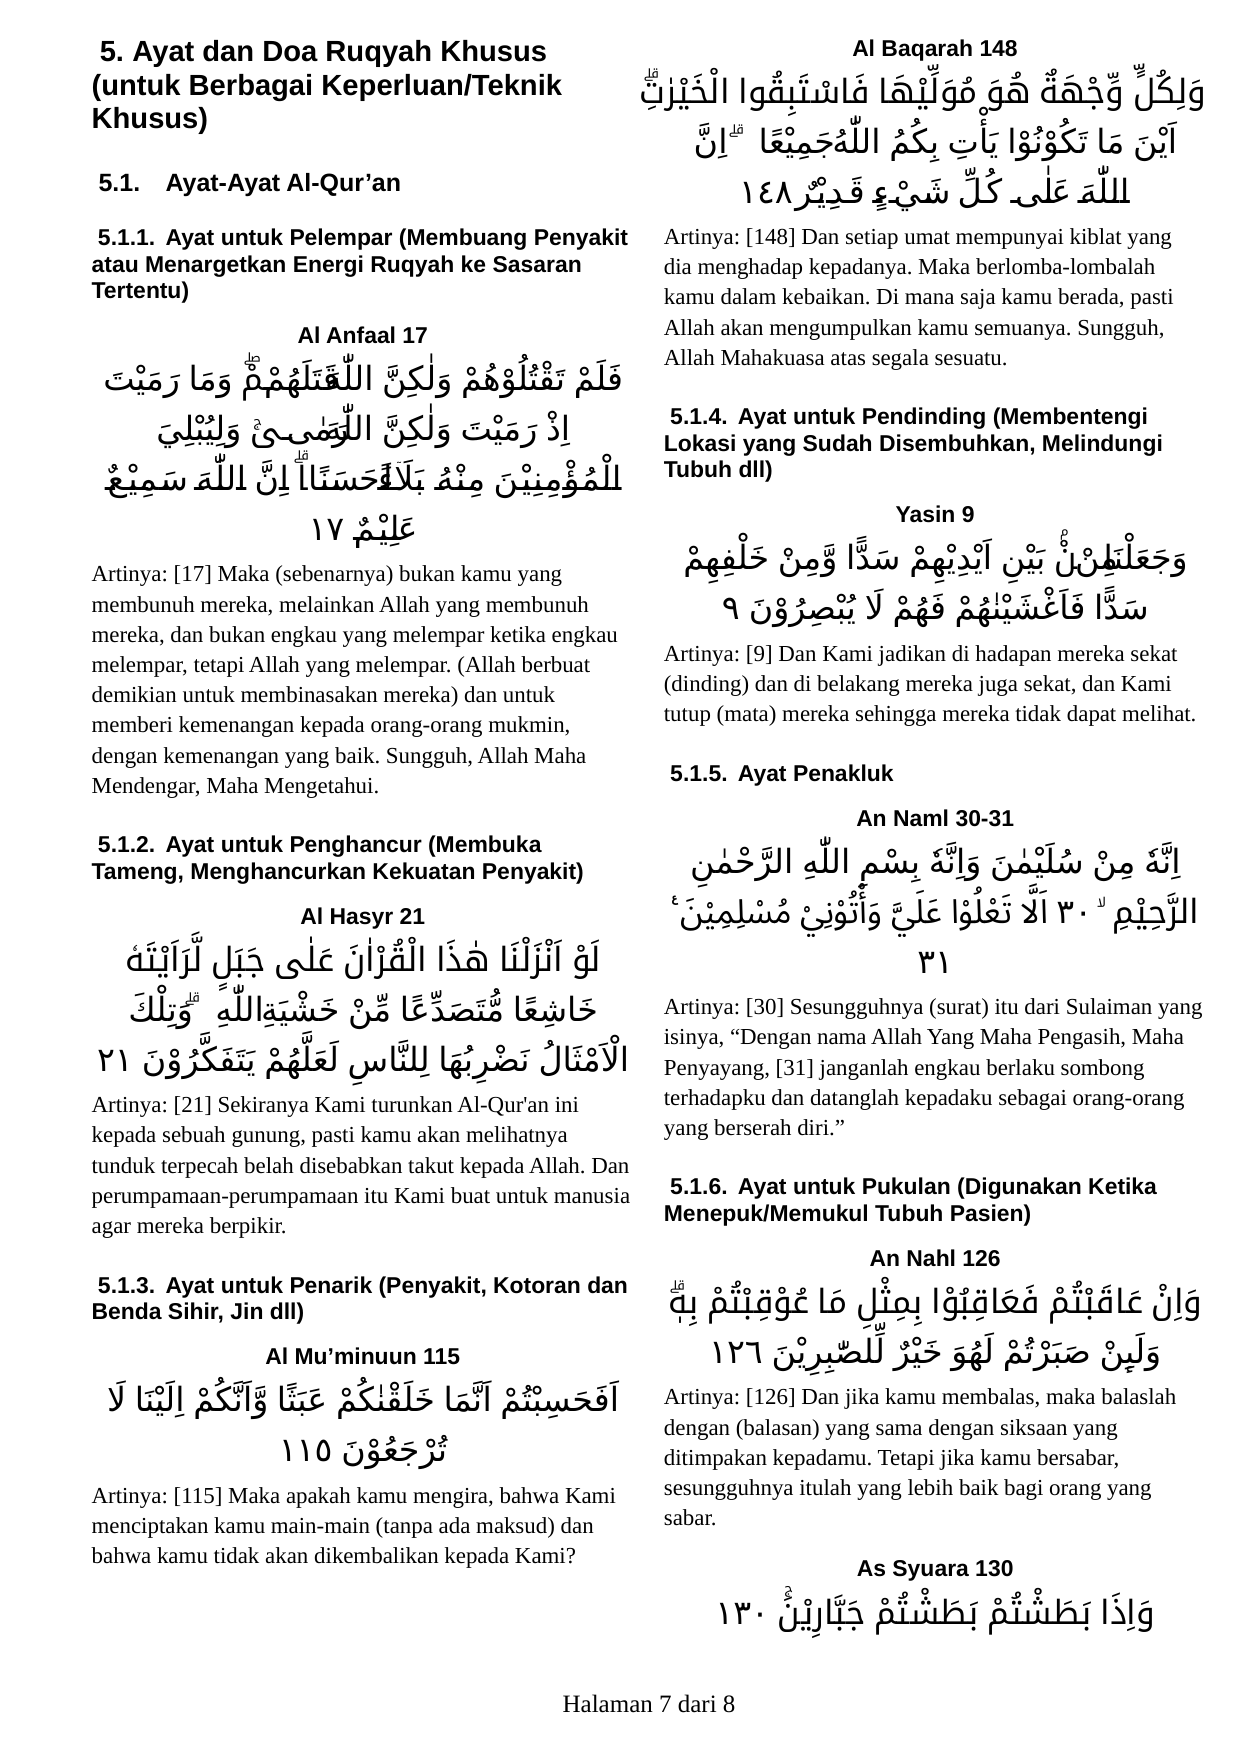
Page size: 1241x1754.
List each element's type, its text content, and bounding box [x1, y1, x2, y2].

subtitle Ayat-Ayat Al-Qur’an [91, 168, 634, 197]
subtitle An Nahl 126 [664, 1245, 1206, 1271]
text اِنَّهٗ مِنْ سُلَيْمٰنَ وَاِنَّهٗ بِسْمِ اللّٰهِ الرَّحْمٰنِ الرَّحِيْمِ ۙ ٣٠ اَلَّا تَعْلُوْا عَلَيَّ وَأْتُوْنِيْ مُسْلِمِيْنَ ࣖ ٣١ [664, 843, 1206, 987]
text Artinya: [17] Maka (sebenarnya) bukan kamu yang membunuh mereka, melainkan Allah yang membunuh mereka, dan bukan engkau yang melempar ketika engkau melempar, tetapi Allah yang melempar. (Allah berbuat demikian untuk membinasakan mereka) dan untuk memberi kemenangan kepada orang-orang mukmin, dengan kemenangan yang baik. Sungguh, Allah Maha Mendengar, Maha Mengetahui. [91, 561, 634, 798]
subtitle Ayat untuk Pukulan (Digunakan Ketika Menepuk/Memukul Tubuh Pasien) [664, 1173, 1206, 1226]
subtitle Ayat untuk Penghancur (Membuka Tameng, Menghancurkan Kekuatan Penyakit) [91, 831, 634, 884]
subtitle Ayat untuk Pelempar (Membuang Penyakit atau Menargetkan Energi Ruqyah ke Sasaran Tertentu) [91, 224, 634, 303]
text لَوْ اَنْزَلْنَا هٰذَا الْقُرْاٰنَ عَلٰى جَبَلٍ لَّرَاَيْتَهٗ خَاشِعًا مُّتَصَدِّعًا مِّنْ خَشْيَةِ اللّٰهِ ۗوَتِلْكَ الْاَمْثَالُ نَضْرِبُهَا لِلنَّاسِ لَعَلَّهُمْ يَتَفَكَّرُوْنَ ٢١ [91, 942, 634, 1085]
subtitle Al Anfaal 17 [91, 322, 634, 348]
subtitle Yasin 9 [664, 501, 1206, 527]
text فَلَمْ تَقْتُلُوْهُمْ وَلٰكِنَّ اللّٰهَ قَتَلَهُمْۖ وَمَا رَمَيْتَ اِذْ رَمَيْتَ وَلٰكِنَّ اللّٰهَ رَمٰىۚ وَلِيُبْلِيَ الْمُؤْمِنِيْنَ مِنْهُ بَلَاۤءً حَسَنًاۗ اِنَّ اللّٰهَ سَمِيْعٌ عَلِيْمٌ ١٧ [91, 361, 634, 554]
text Artinya: [126] Dan jika kamu membalas, maka balaslah dengan (balasan) yang sama dengan siksaan yang ditimpakan kepadamu. Tetapi jika kamu bersabar, sesungguhnya itulah yang lebih baik bagi orang yang sabar. [664, 1383, 1206, 1531]
text وَجَعَلْنَا مِنْۢ بَيْنِ اَيْدِيْهِمْ سَدًّا وَّمِنْ خَلْفِهِمْ سَدًّا فَاَغْشَيْنٰهُمْ فَهُمْ لَا يُبْصِرُوْنَ ٩ [664, 540, 1206, 633]
subtitle Al Hasyr 21 [91, 903, 634, 929]
text Artinya: [9] Dan Kami jadikan di hadapan mereka sekat (dinding) dan di belakang mereka juga sekat, dan Kami tutup (mata) mereka sehingga mereka tidak dapat melihat. [664, 640, 1206, 726]
text وَاِنْ عَاقَبْتُمْ فَعَاقِبُوْا بِمِثْلِ مَا عُوْقِبْتُمْ بِهٖۗ وَلَىِٕنْ صَبَرْتُمْ لَهُوَ خَيْرٌ لِّلصّٰبِرِيْنَ ١٢٦ [664, 1284, 1206, 1377]
text وَلِكُلٍّ وِّجْهَةٌ هُوَ مُوَلِّيْهَا فَاسْتَبِقُوا الْخَيْرٰتِۗ اَيْنَ مَا تَكُوْنُوْا يَأْتِ بِكُمُ اللّٰهُ جَمِيْعًا ۗ اِنَّ اللّٰهَ عَلٰى كُلِّ شَيْءٍ قَدِيْرٌ ١٤٨ [664, 73, 1206, 217]
text وَاِذَا بَطَشْتُمْ بَطَشْتُمْ جَبَّارِيْنَۚ ١٣٠ [664, 1594, 1206, 1638]
text Artinya: [148] Dan setiap umat mempunyai kiblat yang dia menghadap kepadanya. Maka berlomba-lombalah kamu dalam kebaikan. Di mana saja kamu berada, pasti Allah akan mengumpulkan kamu semuanya. Sungguh, Allah Mahakuasa atas segala sesuatu. [664, 223, 1206, 370]
subtitle Ayat untuk Pendinding (Membentengi Lokasi yang Sudah Disembuhkan, Melindungi Tubuh dll) [664, 403, 1206, 482]
subtitle Ayat untuk Penarik (Penyakit, Kotoran dan Benda Sihir, Jin dll) [91, 1272, 634, 1324]
text اَفَحَسِبْتُمْ اَنَّمَا خَلَقْنٰكُمْ عَبَثًا وَّاَنَّكُمْ اِلَيْنَا لَا تُرْجَعُوْنَ ١١٥ [91, 1382, 634, 1475]
text Artinya: [21] Sekiranya Kami turunkan Al-Qur'an ini kepada sebuah gunung, pasti kamu akan melihatnya tunduk terpecah belah disebabkan takut kepada Allah. Dan perumpamaan-perumpamaan itu Kami buat untuk manusia agar mereka berpikir. [91, 1091, 634, 1238]
text Artinya: [115] Maka apakah kamu mengira, bahwa Kami menciptakan kamu main-main (tanpa ada maksud) dan bahwa kamu tidak akan dikembalikan kepada Kami? [91, 1482, 634, 1568]
subtitle Ayat Penakluk [664, 759, 1206, 786]
subtitle Al Mu’minuun 115 [91, 1343, 634, 1369]
subtitle An Naml 30-31 [664, 804, 1206, 831]
subtitle Ayat dan Doa Ruqyah Khusus (untuk Berbagai Keperluan/Teknik Khusus) [91, 34, 634, 135]
text Artinya: [30] Sesungguhnya (surat) itu dari Sulaiman yang isinya, “Dengan nama Allah Yang Maha Pengasih, Maha Penyayang, [31] janganlah engkau berlaku sombong terhadapku dan datanglah kepadaku sebagai orang-orang yang berserah diri.” [664, 993, 1206, 1140]
subtitle Al Baqarah 148 [664, 34, 1206, 61]
subtitle As Syuara 130 [664, 1555, 1206, 1582]
